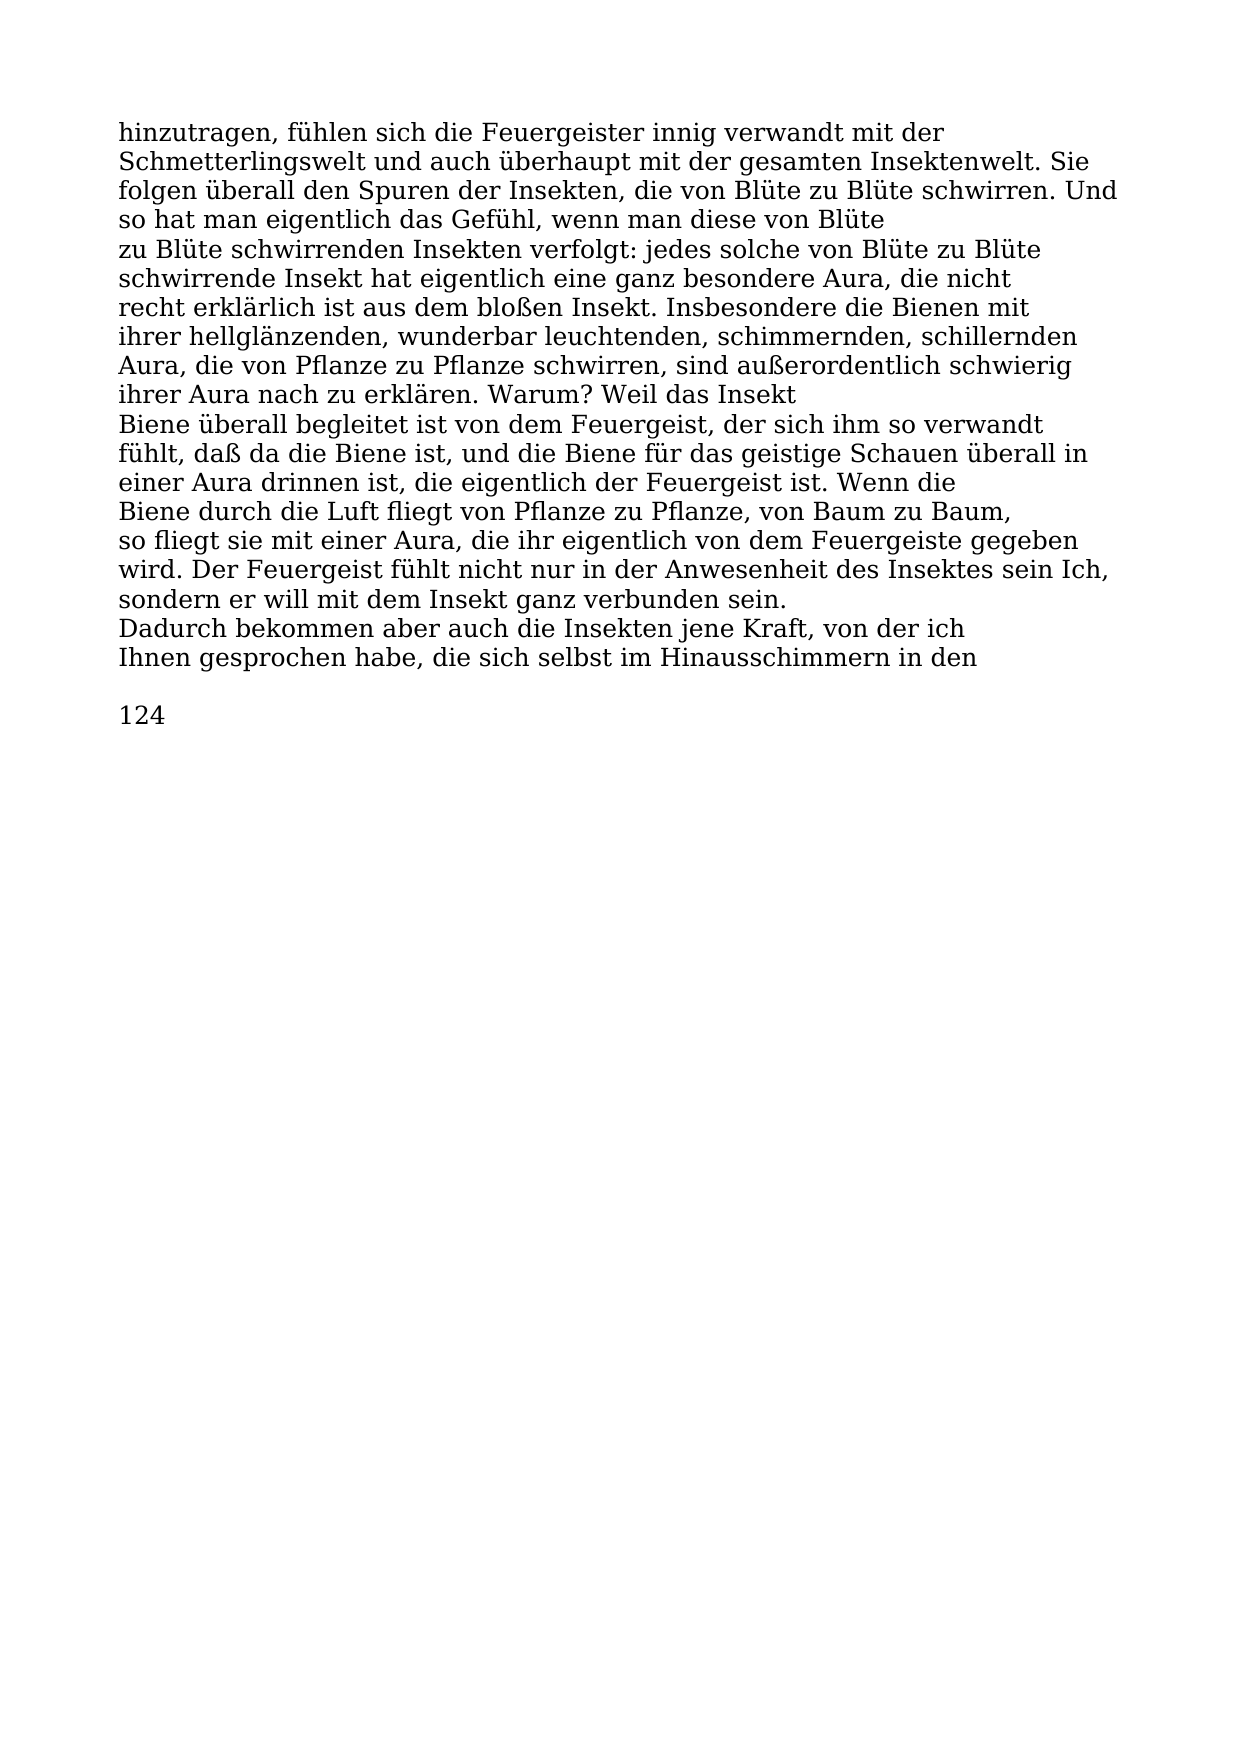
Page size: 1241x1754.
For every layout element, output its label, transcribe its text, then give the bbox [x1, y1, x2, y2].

text Dadurch bekommen aber auch die Insekten jene Kraft, von der ich [118, 614, 1122, 643]
text ihrer hellglänzenden, wunderbar leuchtenden, schimmernden, schillernden Aura, die von Pflanze zu Pflanze schwirren, sind außerordentlich schwierig ihrer Aura nach zu erklären. Warum? Weil das Insekt [118, 322, 1122, 410]
text Biene überall begleitet ist von dem Feuergeist, der sich ihm so verwandt [118, 410, 1122, 439]
text fühlt, daß da die Biene ist, und die Biene für das geistige Schauen überall in einer Aura drinnen ist, die eigentlich der Feuergeist ist. Wenn die [118, 439, 1122, 497]
text 124 [118, 701, 1122, 731]
text so fliegt sie mit einer Aura, die ihr eigentlich von dem Feuergeiste gegeben wird. Der Feuergeist fühlt nicht nur in der Anwesenheit des Insektes sein Ich, sondern er will mit dem Insekt ganz verbunden sein. [118, 526, 1122, 614]
text folgen überall den Spuren der Insekten, die von Blüte zu Blüte schwirren. Und so hat man eigentlich das Gefühl, wenn man diese von Blüte [118, 176, 1122, 235]
text Ihnen gesprochen habe, die sich selbst im Hinausschimmern in den [118, 643, 1122, 672]
text hinzutragen, fühlen sich die Feuergeister innig verwandt mit der Schmetterlingswelt und auch überhaupt mit der gesamten Insektenwelt. Sie [118, 118, 1122, 176]
text schwirrende Insekt hat eigentlich eine ganz besondere Aura, die nicht [118, 264, 1122, 293]
text zu Blüte schwirrenden Insekten verfolgt: jedes solche von Blüte zu Blüte [118, 235, 1122, 264]
text Biene durch die Luft fliegt von Pflanze zu Pflanze, von Baum zu Baum, [118, 497, 1122, 526]
text recht erklärlich ist aus dem bloßen Insekt. Insbesondere die Bienen mit [118, 293, 1122, 322]
